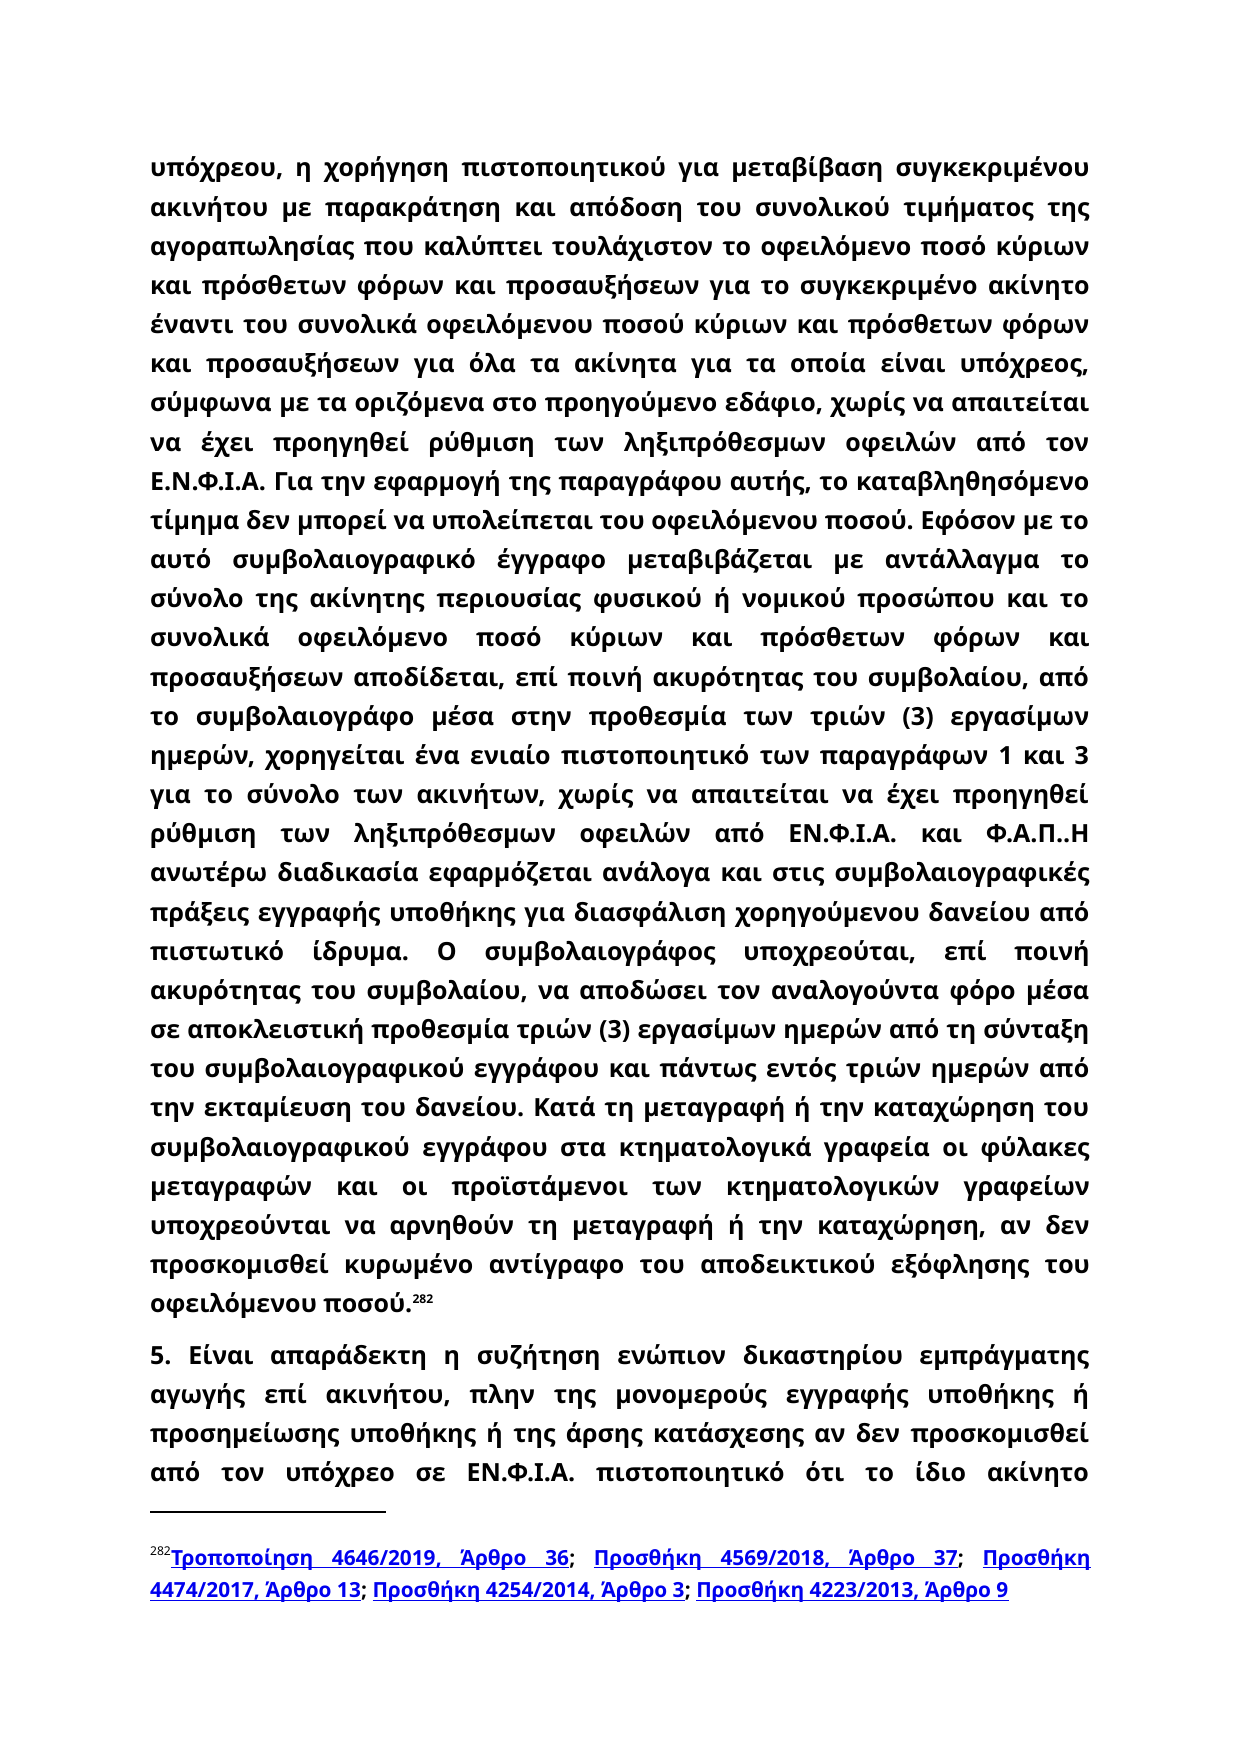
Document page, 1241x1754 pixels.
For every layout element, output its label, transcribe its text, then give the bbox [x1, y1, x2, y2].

text υπόχρεου, η χορήγηση πιστοποιητικού για μεταβίβαση συγκεκριμένου ακινήτου με παρακράτηση και απόδοση του συνολικού τιμήματος της αγοραπωλησίας που καλύπτει τουλάχιστον το οφειλόμενο ποσό κύριων και πρόσθετων φόρων και προσαυξήσεων για το συγκεκριμένο ακίνητο έναντι του συνολικά οφειλόμενου ποσού κύριων και πρόσθετων φόρων και προσαυξήσεων για όλα τα ακίνητα για τα οποία είναι υπόχρεος, σύμφωνα με τα οριζόμενα στο προηγούμενο εδάφιο, χωρίς να απαιτείται να έχει προηγηθεί ρύθμιση των ληξιπρόθεσμων οφειλών από τον Ε.Ν.Φ.Ι.Α. Για την εφαρμογή της παραγράφου αυτής, το καταβληθησόμενο τίμημα δεν μπορεί να υπολείπεται του οφειλόμενου ποσού. Εφόσον με το αυτό συμβολαιογραφικό έγγραφο μεταβιβάζεται με αντάλλαγμα το σύνολο της ακίνητης περιουσίας φυσικού ή νομικού προσώπου και το συνολικά οφειλόμενο ποσό κύριων και πρόσθετων φόρων και προσαυξήσεων αποδίδεται, επί ποινή ακυρότητας του συμβολαίου, από το συμβολαιογράφο μέσα στην προθεσμία των τριών (3) εργασίμων ημερών, χορηγείται ένα ενιαίο πιστοποιητικό των παραγράφων 1 και 3 για το σύνολο των ακινήτων, χωρίς να απαιτείται να έχει προηγηθεί ρύθμιση των ληξιπρόθεσμων οφειλών από ΕΝ.Φ.Ι.Α. και Φ.Α.Π..Η ανωτέρω διαδικασία εφαρμόζεται ανάλογα και στις συμβολαιογραφικές πράξεις εγγραφής υποθήκης για διασφάλιση χορηγούμενου δανείου από πιστωτικό ίδρυμα. Ο συμβολαιογράφος υποχρεούται, επί ποινή ακυρότητας του συμβολαίου, να αποδώσει τον αναλογούντα φόρο μέσα σε αποκλειστική προθεσμία τριών (3) εργασίμων ημερών από τη σύνταξη του συμβολαιογραφικού εγγράφου και πάντως εντός τριών ημερών από την εκταμίευση του δανείου. Κατά τη μεταγραφή ή την καταχώρηση του συμβολαιογραφικού εγγράφου στα κτηματολογικά γραφεία οι φύλακες μεταγραφών και οι προϊστάμενοι των κτηματολογικών γραφείων υποχρεούνται να αρνηθούν τη μεταγραφή ή την καταχώρηση, αν δεν προσκομισθεί κυρωμένο αντίγραφο του αποδεικτικού εξόφλησης του οφειλόμενου ποσού. [150, 150, 1090, 1320]
text Τροποποίηση 4646/2019, Άρθρο 36; Προσθήκη 4569/2018, Άρθρο 37; Προσθήκη 4474/2017, Άρθρο 13; Προσθήκη 4254/2014, Άρθρο 3; Προσθήκη 4223/2013, Άρθρο 9 [150, 1543, 1090, 1604]
text 5. Είναι απαράδεκτη η συζήτηση ενώπιον δικαστηρίου εμπράγματης αγωγής επί ακινήτου, πλην της μονομερούς εγγραφής υποθήκης ή προσημείωσης υποθήκης ή της άρσης κατάσχεσης αν δεν προσκομισθεί από τον υπόχρεο σε ΕΝ.Φ.Ι.Α. πιστοποιητικό ότι το ίδιο ακίνητο [150, 1337, 1090, 1489]
